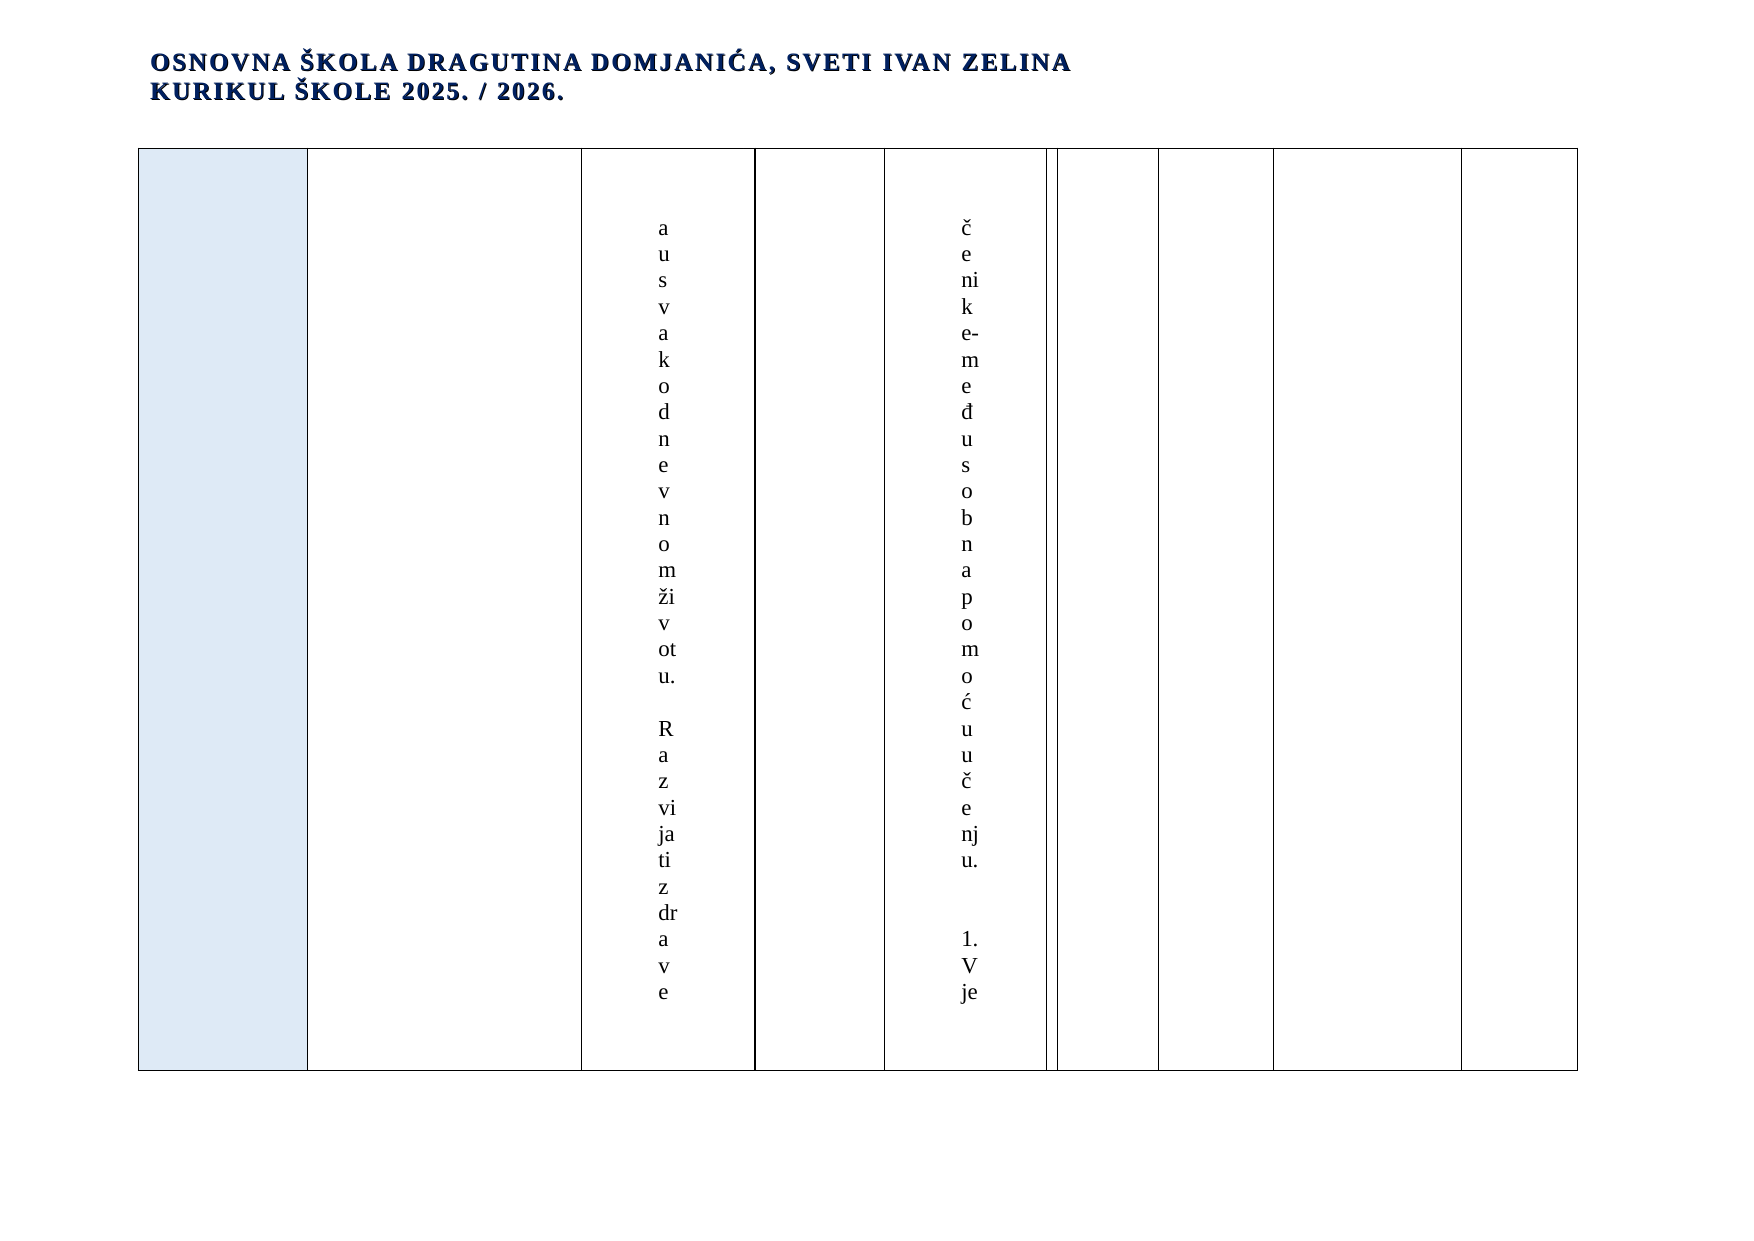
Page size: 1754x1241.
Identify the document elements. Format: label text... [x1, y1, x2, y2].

table_cell [1058, 149, 1158, 1070]
table_cell [756, 149, 884, 1070]
table_cell [139, 149, 307, 1070]
table_cell [744, 149, 754, 1070]
table_cell čenike- međusobna pomoć u učenju. 1. Vje [897, 150, 1045, 1069]
table_cell [1274, 149, 1461, 1070]
table_cell [582, 149, 593, 1070]
table_cell a u svakodnevnom životu. Razvijati zdrave [594, 150, 743, 1069]
table_cell [1462, 149, 1577, 1070]
table_cell [1159, 149, 1273, 1070]
table_cell [308, 149, 581, 1070]
